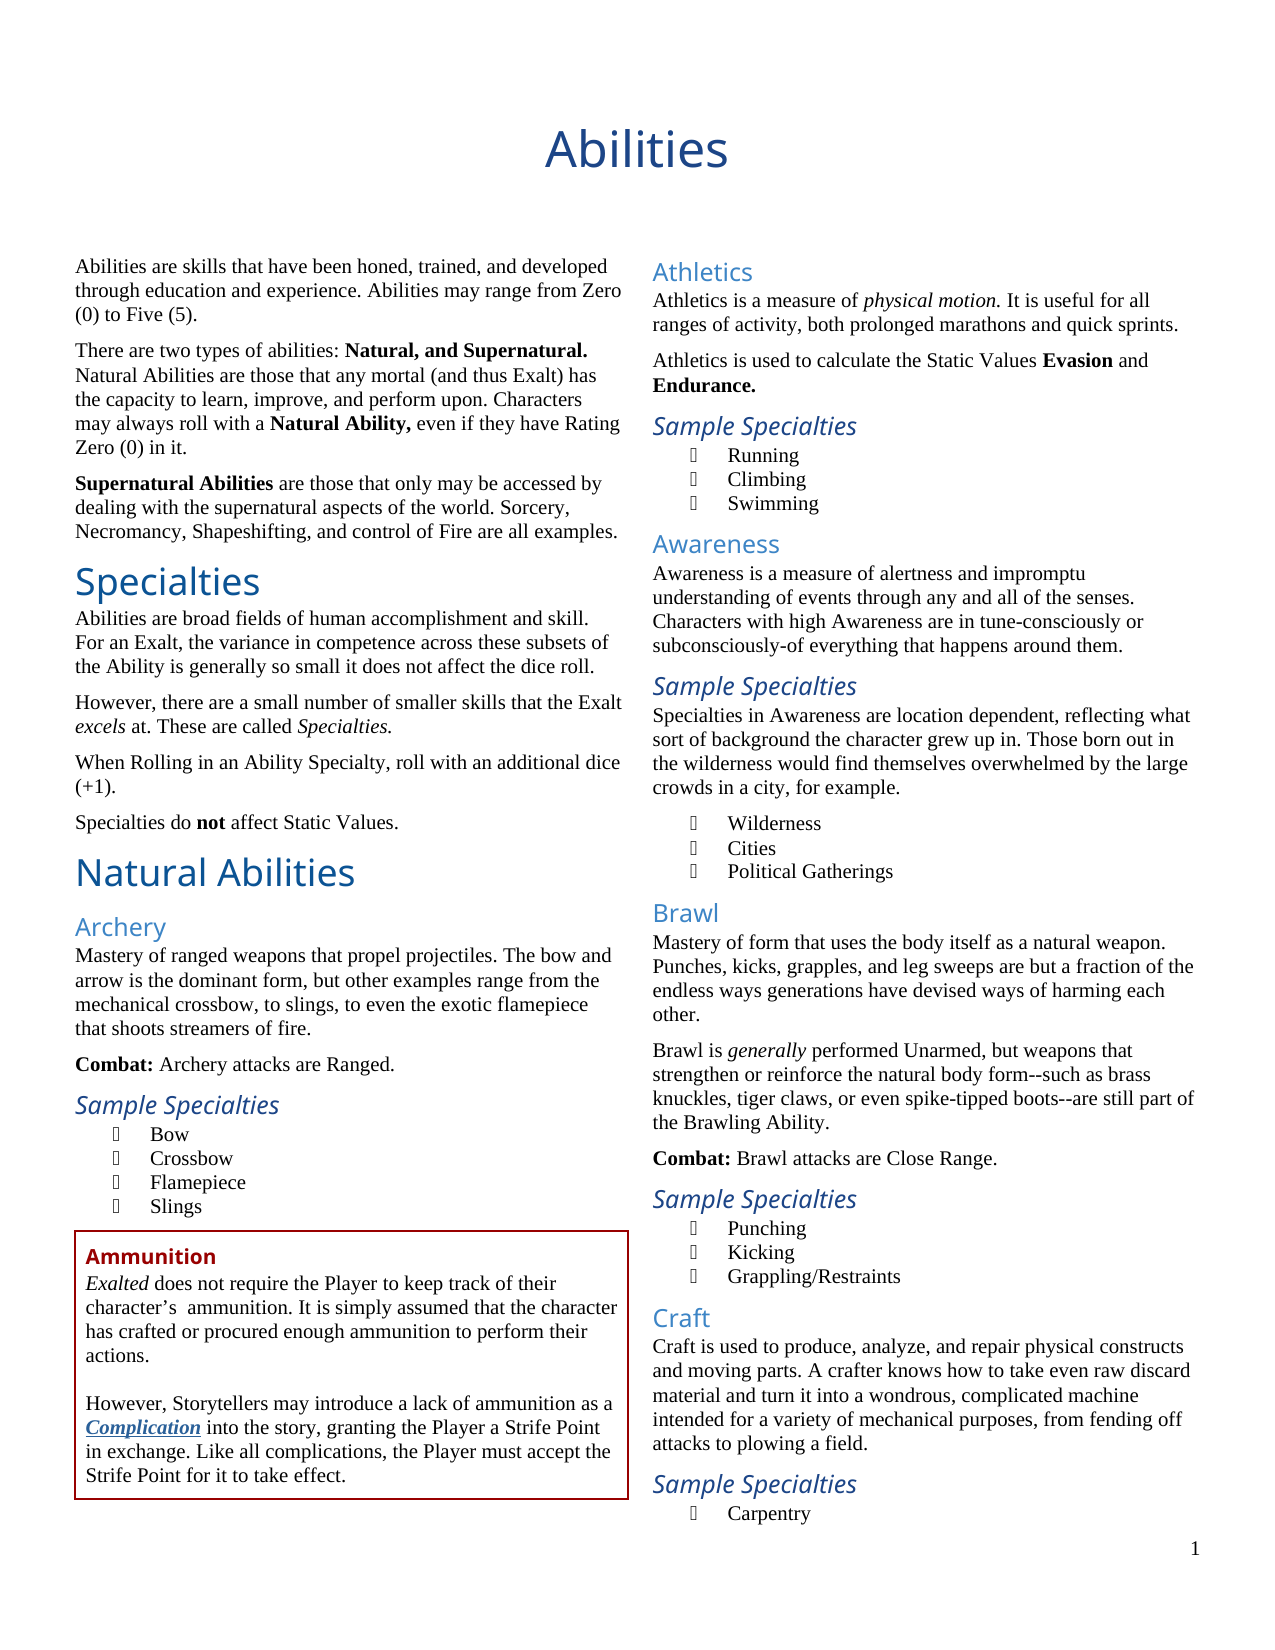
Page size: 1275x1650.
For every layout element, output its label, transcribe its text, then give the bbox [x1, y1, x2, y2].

text Athletics is a measure of physical motion. It is useful for all ranges of activity, both prolonged marathons and quick sprints. [652, 288, 1200, 336]
subtitle Athletics [652, 254, 1200, 288]
list Running [690, 443, 1200, 467]
text Awareness is a measure of alertness and impromptu understanding of events through any and all of the senses. Characters with high Awareness are in tune-consciously or subconsciously-of everything that happens around them. [652, 561, 1200, 657]
subtitle Craft [652, 1300, 1200, 1334]
list Flamepiece [112, 1170, 622, 1194]
subtitle Sample Specialties [652, 1467, 1200, 1501]
text Brawl is generally performed Unarmed, but weapons that strengthen or reinforce the natural body form--such as brass knuckles, tiger claws, or even spike-tipped boots--are still part of the Brawling Ability. [652, 1038, 1200, 1134]
subtitle Brawl [652, 896, 1200, 929]
subtitle Awareness [652, 527, 1200, 561]
text Supernatural Abilities are those that only may be accessed by dealing with the supernatural aspects of the world. Sorcery, Necromancy, Shapeshifting, and control of Fire are all examples. [75, 471, 622, 543]
list Crossbow [112, 1146, 622, 1170]
subtitle Sample Specialties [652, 408, 1200, 443]
text Athletics is used to calculate the Static Values Evasion and Endurance. [652, 348, 1200, 397]
list Political Gatherings [690, 859, 1200, 883]
text Mastery of ranged weapons that propel projectiles. The bow and arrow is the dominant form, but other examples range from the mechanical crossbow, to slings, to even the exotic flamepiece that shoots streamers of fire. [75, 943, 622, 1040]
text However, there are a small number of smaller skills that the Exalt excels at. These are called Specialties. [75, 690, 622, 738]
text Craft is used to produce, analyze, and repair physical constructs and moving parts. A crafter knows how to take even raw discard material and turn it into a wondrous, complicated machine intended for a variety of mechanical purposes, from fending off attacks to plowing a field. [652, 1334, 1200, 1455]
list Wilderness [690, 811, 1200, 835]
text When Rolling in an Ability Specialty, roll with an additional dice (+1). [75, 750, 622, 798]
list Carpentry [690, 1501, 1200, 1525]
subtitle Specialties [75, 555, 622, 606]
text Abilities are skills that have been honed, trained, and developed through education and experience. Abilities may range from Zero (0) to Five (5). [75, 254, 622, 326]
list Cities [690, 835, 1200, 859]
subtitle Sample Specialties [75, 1088, 622, 1122]
subtitle Sample Specialties [652, 669, 1200, 703]
list Bow [112, 1122, 622, 1146]
list Punching [690, 1216, 1200, 1240]
subtitle Sample Specialties [652, 1182, 1200, 1216]
text Combat: Brawl attacks are Close Range. [652, 1146, 1200, 1170]
text Combat: Archery attacks are Ranged. [75, 1052, 622, 1076]
list Kicking [690, 1240, 1200, 1264]
table_header Ammunition Exalted does not require the Player to keep track of their character’s ammunition. It is simply assumed that the character has crafted or procured enough ammunition to perform their actions. However, Storytellers may introduce a lack of ammunition as a Complication into the story, granting the Player a Strife Point in exchange. Like all complications, the Player must accept the Strife Point for it to take effect. [76, 1232, 627, 1498]
list Slings [112, 1194, 622, 1218]
subtitle Abilities [75, 114, 1200, 182]
list Grappling/Restraints [690, 1264, 1200, 1288]
text Abilities are broad fields of human accomplishment and skill. For an Exalt, the variance in competence across these subsets of the Ability is generally so small it does not affect the dice roll. [75, 606, 622, 678]
text There are two types of abilities: Natural, and Supernatural. Natural Abilities are those that any mortal (and thus Exalt) has the capacity to learn, improve, and perform upon. Characters may always roll with a Natural Ability, even if they have Rating Zero (0) in it. [75, 338, 622, 459]
text Specialties do not affect Static Values. [75, 810, 622, 834]
list Climbing [690, 467, 1200, 491]
text Mastery of form that uses the body itself as a natural weapon. Punches, kicks, grapples, and leg sweeps are but a fraction of the endless ways generations have devised ways of harming each other. [652, 929, 1200, 1026]
text Specialties in Awareness are location dependent, reflecting what sort of background the character grew up in. Those born out in the wilderness would find themselves overwhelmed by the large crowds in a city, for example. [652, 703, 1200, 799]
list Swimming [690, 491, 1200, 515]
subtitle Archery [75, 909, 622, 943]
subtitle Natural Abilities [75, 846, 622, 897]
